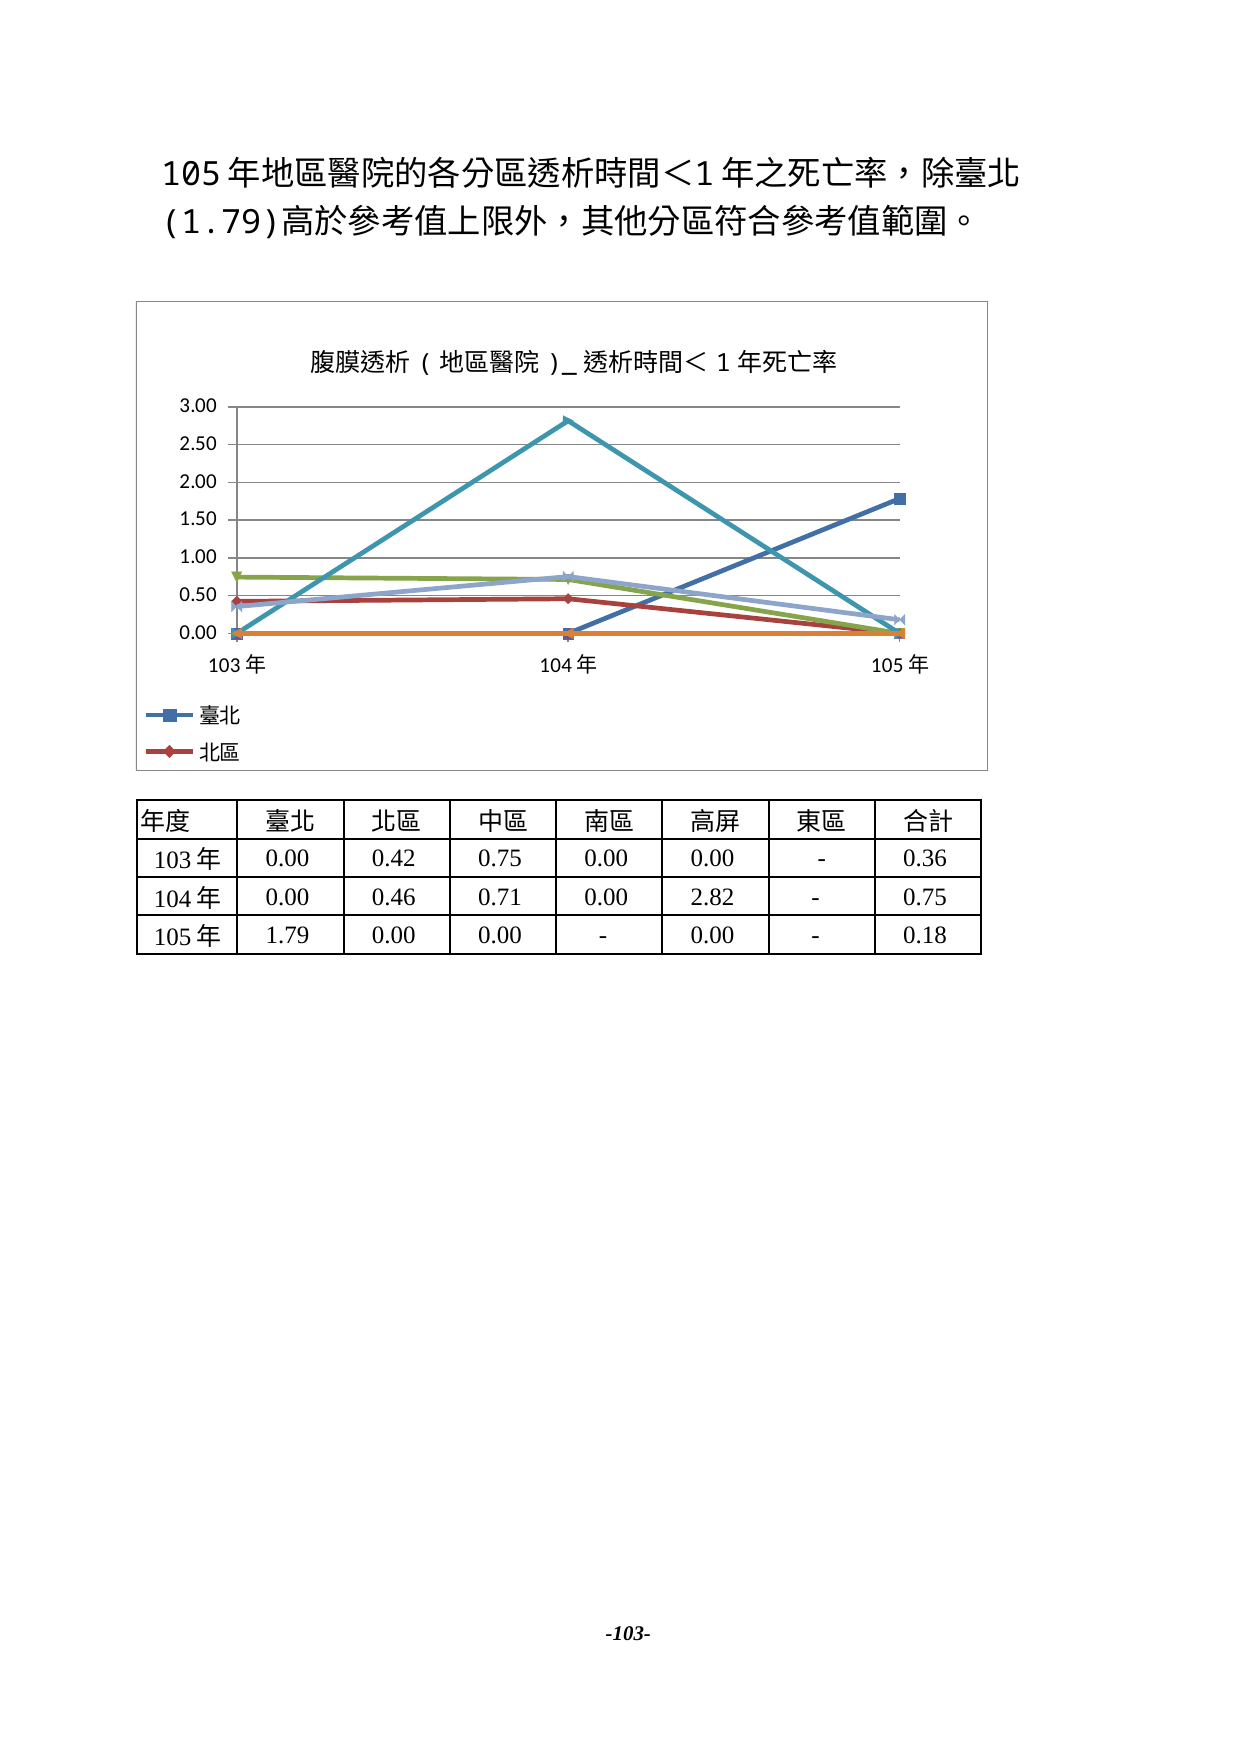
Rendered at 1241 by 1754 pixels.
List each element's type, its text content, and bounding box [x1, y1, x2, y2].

table_cell 2.82 [663, 878, 768, 914]
table_cell 103年 [138, 840, 236, 876]
table_cell 0.75 [451, 840, 555, 876]
table_header 年度 [138, 801, 236, 838]
table_header 合計 [876, 801, 980, 838]
table_cell - [770, 878, 874, 914]
table_cell 0.42 [345, 840, 449, 876]
table_cell 0.00 [663, 840, 768, 876]
table_cell - [770, 840, 874, 876]
table_cell 104年 [138, 878, 236, 914]
table_header 高屏 [663, 801, 768, 838]
table_cell 0.18 [876, 916, 980, 953]
table_cell 0.00 [238, 840, 343, 876]
table_cell 0.00 [345, 916, 449, 953]
table_cell - [770, 916, 874, 953]
table_cell 0.00 [557, 878, 661, 914]
table_cell 0.36 [876, 840, 980, 876]
table_cell 0.00 [238, 878, 343, 914]
table_cell 105年 [138, 916, 236, 953]
table_cell 0.75 [876, 878, 980, 914]
table_cell 0.46 [345, 878, 449, 914]
table_cell 0.00 [663, 916, 768, 953]
table_header 南區 [557, 801, 661, 838]
table_header 中區 [451, 801, 555, 838]
table_cell 0.00 [451, 916, 555, 953]
table_header 北區 [345, 801, 449, 838]
table_header 臺北 [238, 801, 343, 838]
table_header 東區 [770, 801, 874, 838]
table_cell 1.79 [238, 916, 343, 953]
table_cell 0.71 [451, 878, 555, 914]
table_cell 0.00 [557, 840, 661, 876]
text 105年地區醫院的各分區透析時間＜1年之死亡率，除臺北(1.79)高於參考值上限外，其他分區符合參考值範圍。 [161, 147, 1122, 244]
table_cell - [557, 916, 661, 953]
